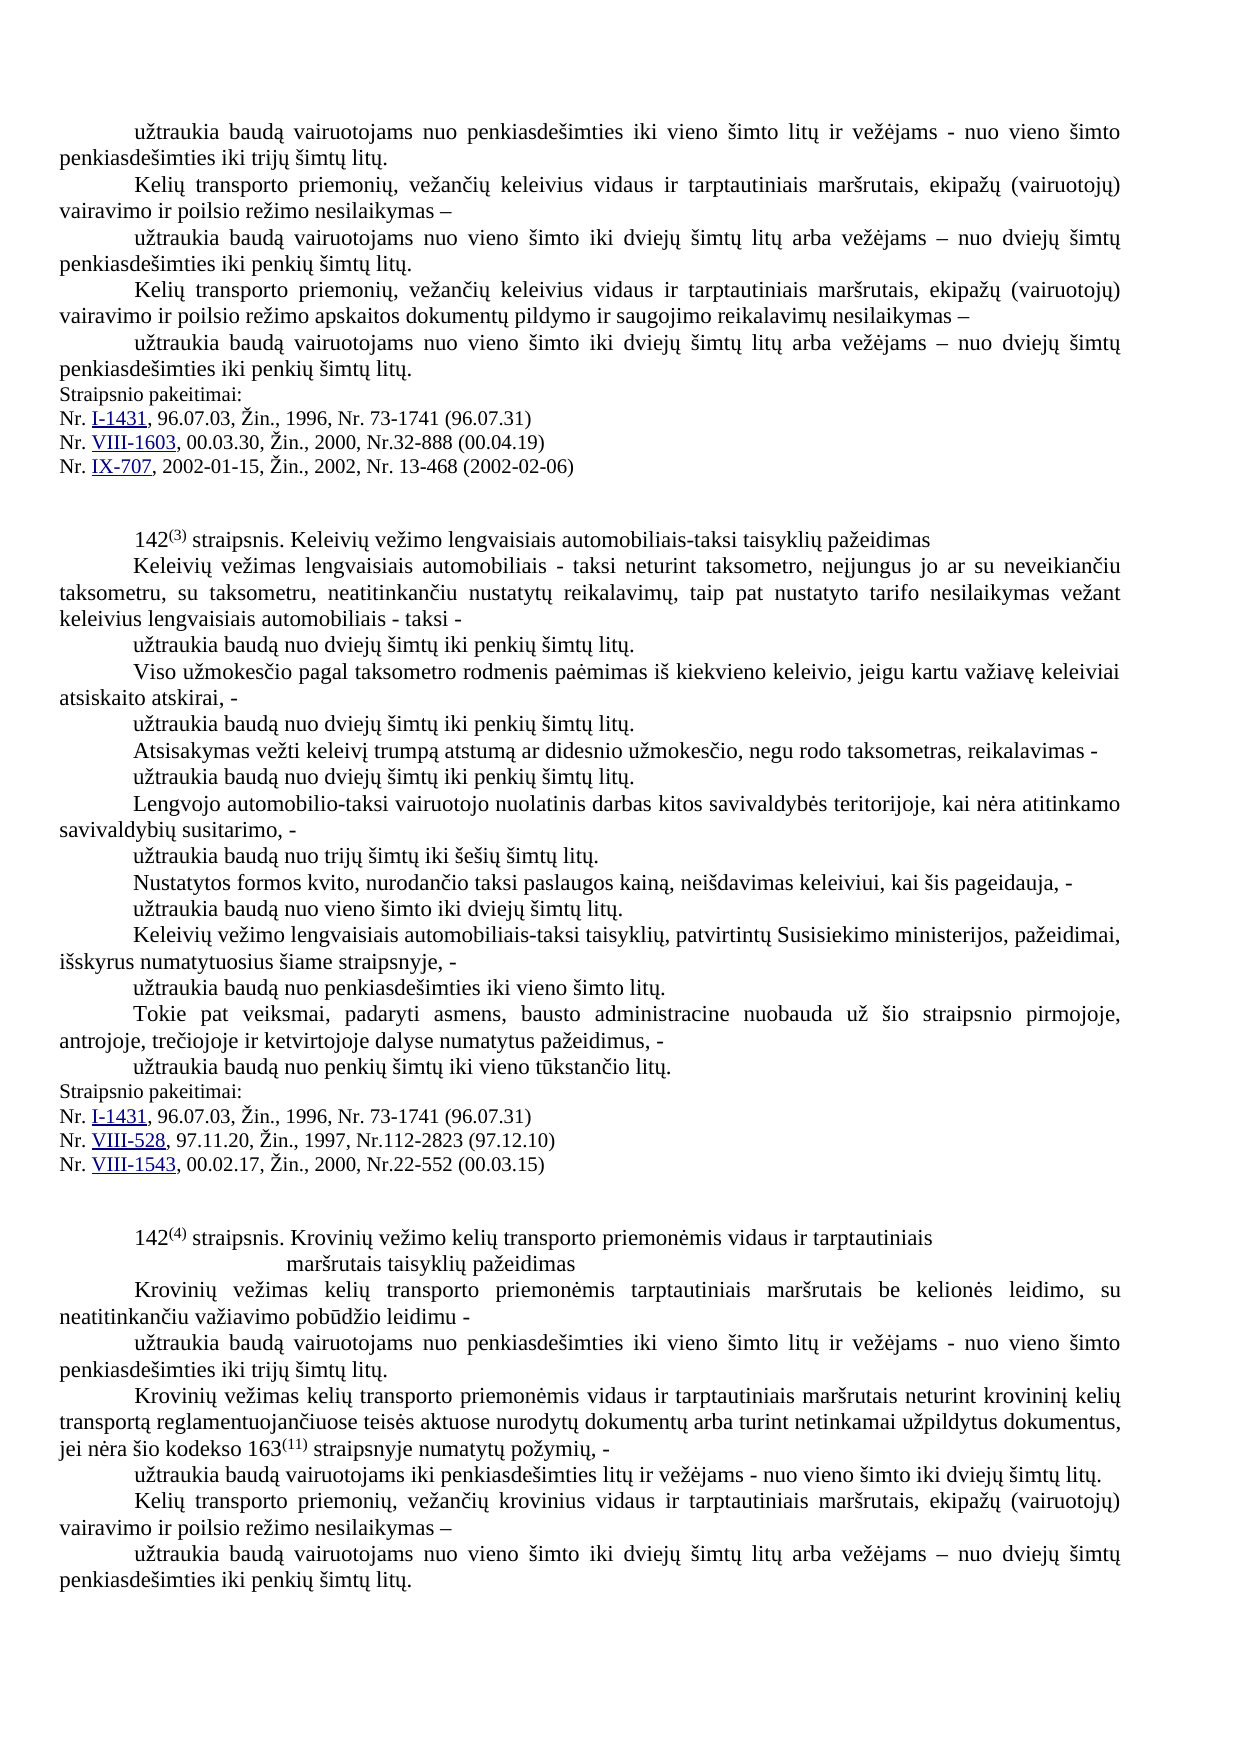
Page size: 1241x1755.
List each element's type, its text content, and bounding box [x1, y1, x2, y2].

text 142(3) straipsnis. Keleivių vežimo lengvaisiais automobiliais-taksi taisyklių pažeidimas [134, 526, 1122, 552]
text užtraukia baudą vairuotojams nuo vieno šimto iki dviejų šimtų litų arba vežėjams – nuo dviejų šimtų penkiasdešimties iki penkių šimtų litų. [59, 1540, 1122, 1593]
text Nr. I-1431, 96.07.03, Žin., 1996, Nr. 73-1741 (96.07.31) [59, 1103, 1122, 1128]
text Nr. VIII-528, 97.11.20, Žin., 1997, Nr.112-2823 (97.12.10) [59, 1128, 1122, 1152]
text Nr. I-1431, 96.07.03, Žin., 1996, Nr. 73-1741 (96.07.31) [59, 406, 1122, 430]
text Krovinių vežimas kelių transporto priemonėmis vidaus ir tarptautiniais maršrutais neturint krovininį kelių transportą reglamentuojančiuose teisės aktuose nurodytų dokumentų arba turint netinkamai užpildytus dokumentus, jei nėra šio kodekso 163(11) straipsnyje numatytų požymių, - [59, 1382, 1122, 1461]
text Nustatytos formos kvito, nurodančio taksi paslaugos kainą, neišdavimas keleiviui, kai šis pageidauja, - [59, 869, 1122, 895]
text užtraukia baudą vairuotojams nuo vieno šimto iki dviejų šimtų litų arba vežėjams – nuo dviejų šimtų penkiasdešimties iki penkių šimtų litų. [59, 329, 1122, 382]
text 142(4) straipsnis. Krovinių vežimo kelių transporto priemonėmis vidaus ir tarptautiniais [134, 1224, 1122, 1250]
text Viso užmokesčio pagal taksometro rodmenis paėmimas iš kiekvieno keleivio, jeigu kartu važiavę keleiviai atsiskaito atskirai, - [59, 658, 1122, 711]
text Krovinių vežimas kelių transporto priemonėmis tarptautiniais maršrutais be kelionės leidimo, su neatitinkančiu važiavimo pobūdžio leidimu - [59, 1277, 1122, 1329]
text Kelių transporto priemonių, vežančių keleivius vidaus ir tarptautiniais maršrutais, ekipažų (vairuotojų) vairavimo ir poilsio režimo apskaitos dokumentų pildymo ir saugojimo reikalavimų nesilaikymas – [59, 276, 1122, 329]
text užtraukia baudą vairuotojams nuo penkiasdešimties iki vieno šimto litų ir vežėjams - nuo vieno šimto penkiasdešimties iki trijų šimtų litų. [59, 118, 1122, 171]
text užtraukia baudą nuo dviejų šimtų iki penkių šimtų litų. [59, 763, 1122, 789]
text užtraukia baudą vairuotojams nuo penkiasdešimties iki vieno šimto litų ir vežėjams - nuo vieno šimto penkiasdešimties iki trijų šimtų litų. [59, 1329, 1122, 1382]
text Nr. IX-707, 2002-01-15, Žin., 2002, Nr. 13-468 (2002-02-06) [59, 454, 1122, 478]
text užtraukia baudą nuo dviejų šimtų iki penkių šimtų litų. [59, 711, 1122, 737]
text Straipsnio pakeitimai: [59, 382, 1122, 406]
text užtraukia baudą vairuotojams nuo vieno šimto iki dviejų šimtų litų arba vežėjams – nuo dviejų šimtų penkiasdešimties iki penkių šimtų litų. [59, 223, 1122, 276]
text maršrutais taisyklių pažeidimas [281, 1250, 1122, 1277]
text Keleivių vežimas lengvaisiais automobiliais - taksi neturint taksometro, neįjungus jo ar su neveikiančiu taksometru, su taksometru, neatitinkančiu nustatytų reikalavimų, taip pat nustatyto tarifo nesilaikymas vežant keleivius lengvaisiais automobiliais - taksi - [59, 552, 1122, 631]
text Nr. VIII-1543, 00.02.17, Žin., 2000, Nr.22-552 (00.03.15) [59, 1152, 1122, 1176]
text užtraukia baudą nuo trijų šimtų iki šešių šimtų litų. [59, 842, 1122, 869]
text Nr. VIII-1603, 00.03.30, Žin., 2000, Nr.32-888 (00.04.19) [59, 430, 1122, 454]
text Atsisakymas vežti keleivį trumpą atstumą ar didesnio užmokesčio, negu rodo taksometras, reikalavimas - [59, 737, 1122, 763]
text užtraukia baudą nuo penkių šimtų iki vieno tūkstančio litų. [59, 1053, 1122, 1079]
text užtraukia baudą nuo dviejų šimtų iki penkių šimtų litų. [59, 631, 1122, 658]
text užtraukia baudą vairuotojams iki penkiasdešimties litų ir vežėjams - nuo vieno šimto iki dviejų šimtų litų. [59, 1461, 1122, 1487]
text Lengvojo automobilio-taksi vairuotojo nuolatinis darbas kitos savivaldybės teritorijoje, kai nėra atitinkamo savivaldybių susitarimo, - [59, 789, 1122, 842]
text užtraukia baudą nuo penkiasdešimties iki vieno šimto litų. [59, 974, 1122, 1000]
text užtraukia baudą nuo vieno šimto iki dviejų šimtų litų. [59, 895, 1122, 921]
text Kelių transporto priemonių, vežančių krovinius vidaus ir tarptautiniais maršrutais, ekipažų (vairuotojų) vairavimo ir poilsio režimo nesilaikymas – [59, 1487, 1122, 1540]
text Keleivių vežimo lengvaisiais automobiliais-taksi taisyklių, patvirtintų Susisiekimo ministerijos, pažeidimai, išskyrus numatytuosius šiame straipsnyje, - [59, 921, 1122, 974]
text Kelių transporto priemonių, vežančių keleivius vidaus ir tarptautiniais maršrutais, ekipažų (vairuotojų) vairavimo ir poilsio režimo nesilaikymas – [59, 171, 1122, 223]
text Tokie pat veiksmai, padaryti asmens, bausto administracine nuobauda už šio straipsnio pirmojoje, antrojoje, trečiojoje ir ketvirtojoje dalyse numatytus pažeidimus, - [59, 1000, 1122, 1053]
text Straipsnio pakeitimai: [59, 1079, 1122, 1103]
